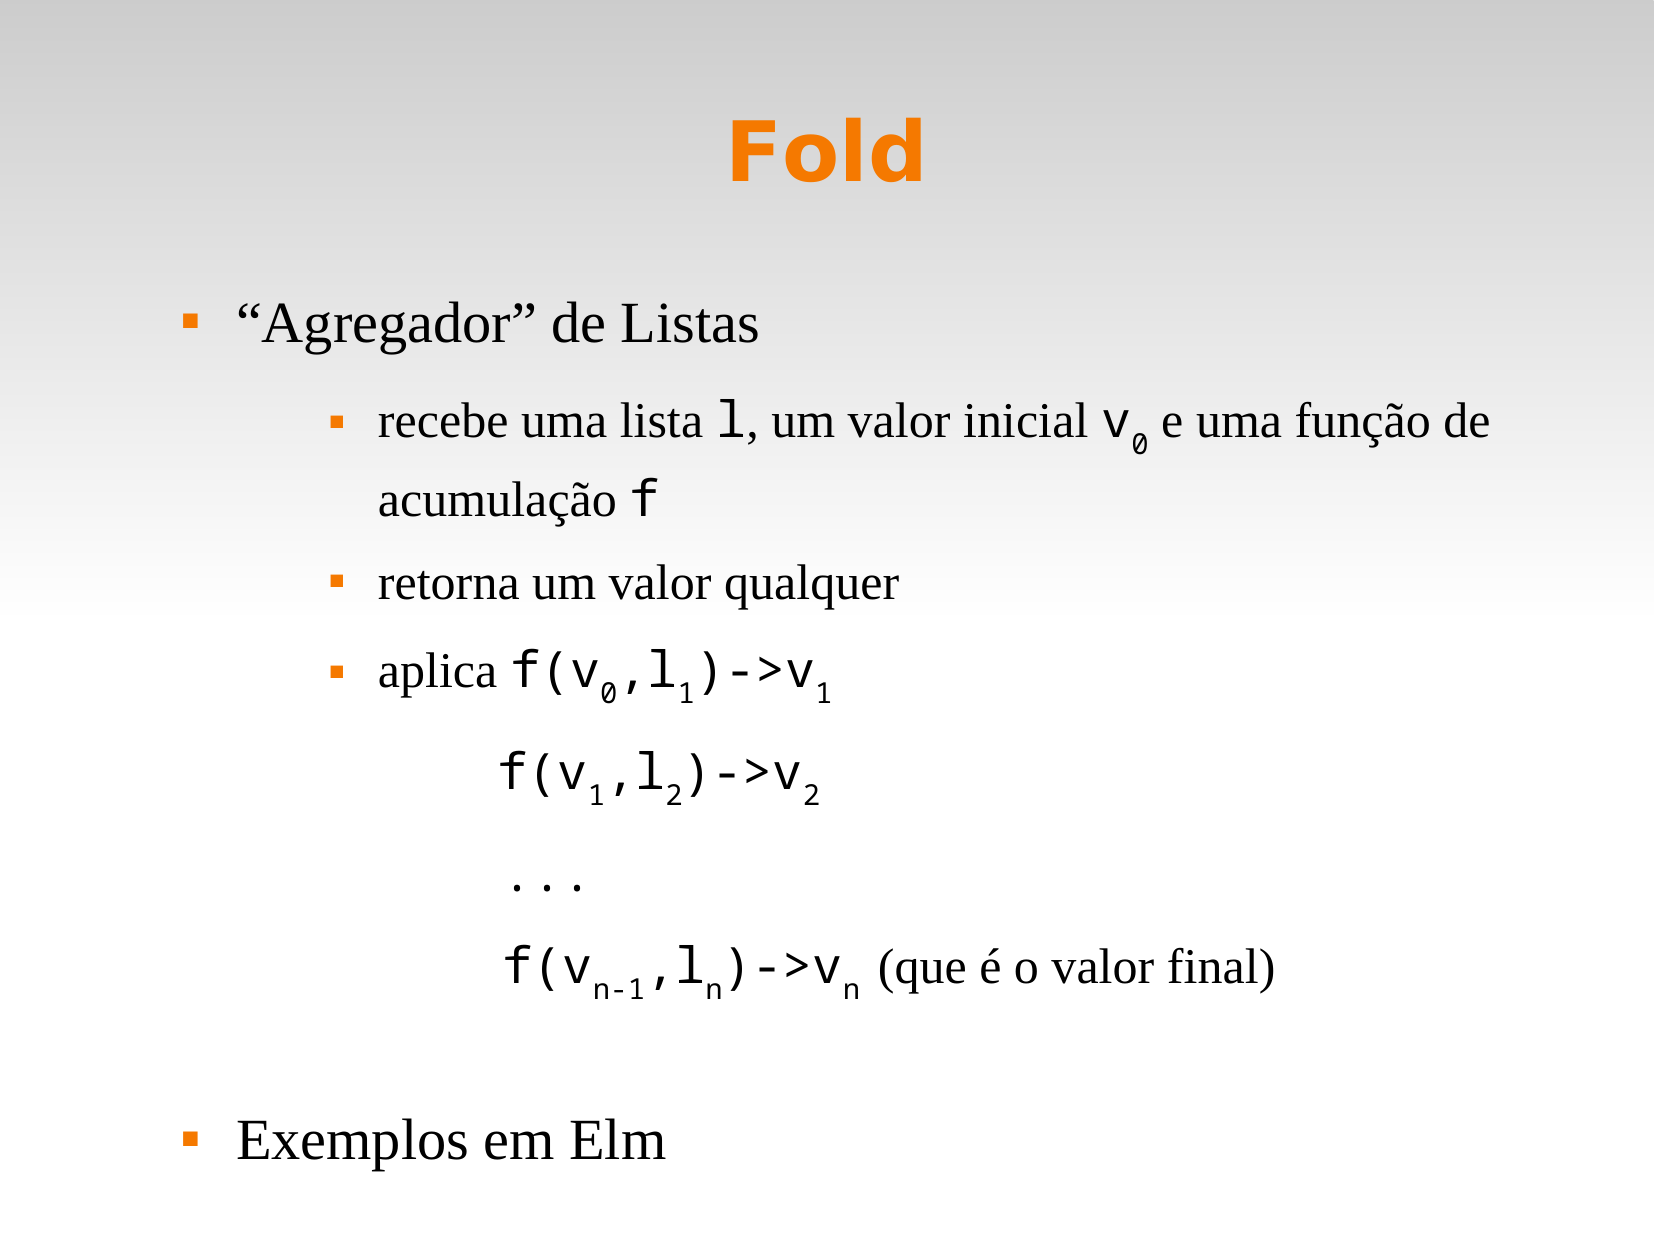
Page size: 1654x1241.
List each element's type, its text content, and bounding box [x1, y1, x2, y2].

list “Agregador” de Listas recebe uma lista l, um valor inicial v0 e uma função de acumulação f retorna um valor qualquer aplica f(v0,l1)->v1 f(v1,l2)->v2 ... f(vn-1,ln)->vn (que é o valor final) Exemplos em Elm [94, 290, 1583, 1241]
title Fold [82, 49, 1571, 257]
